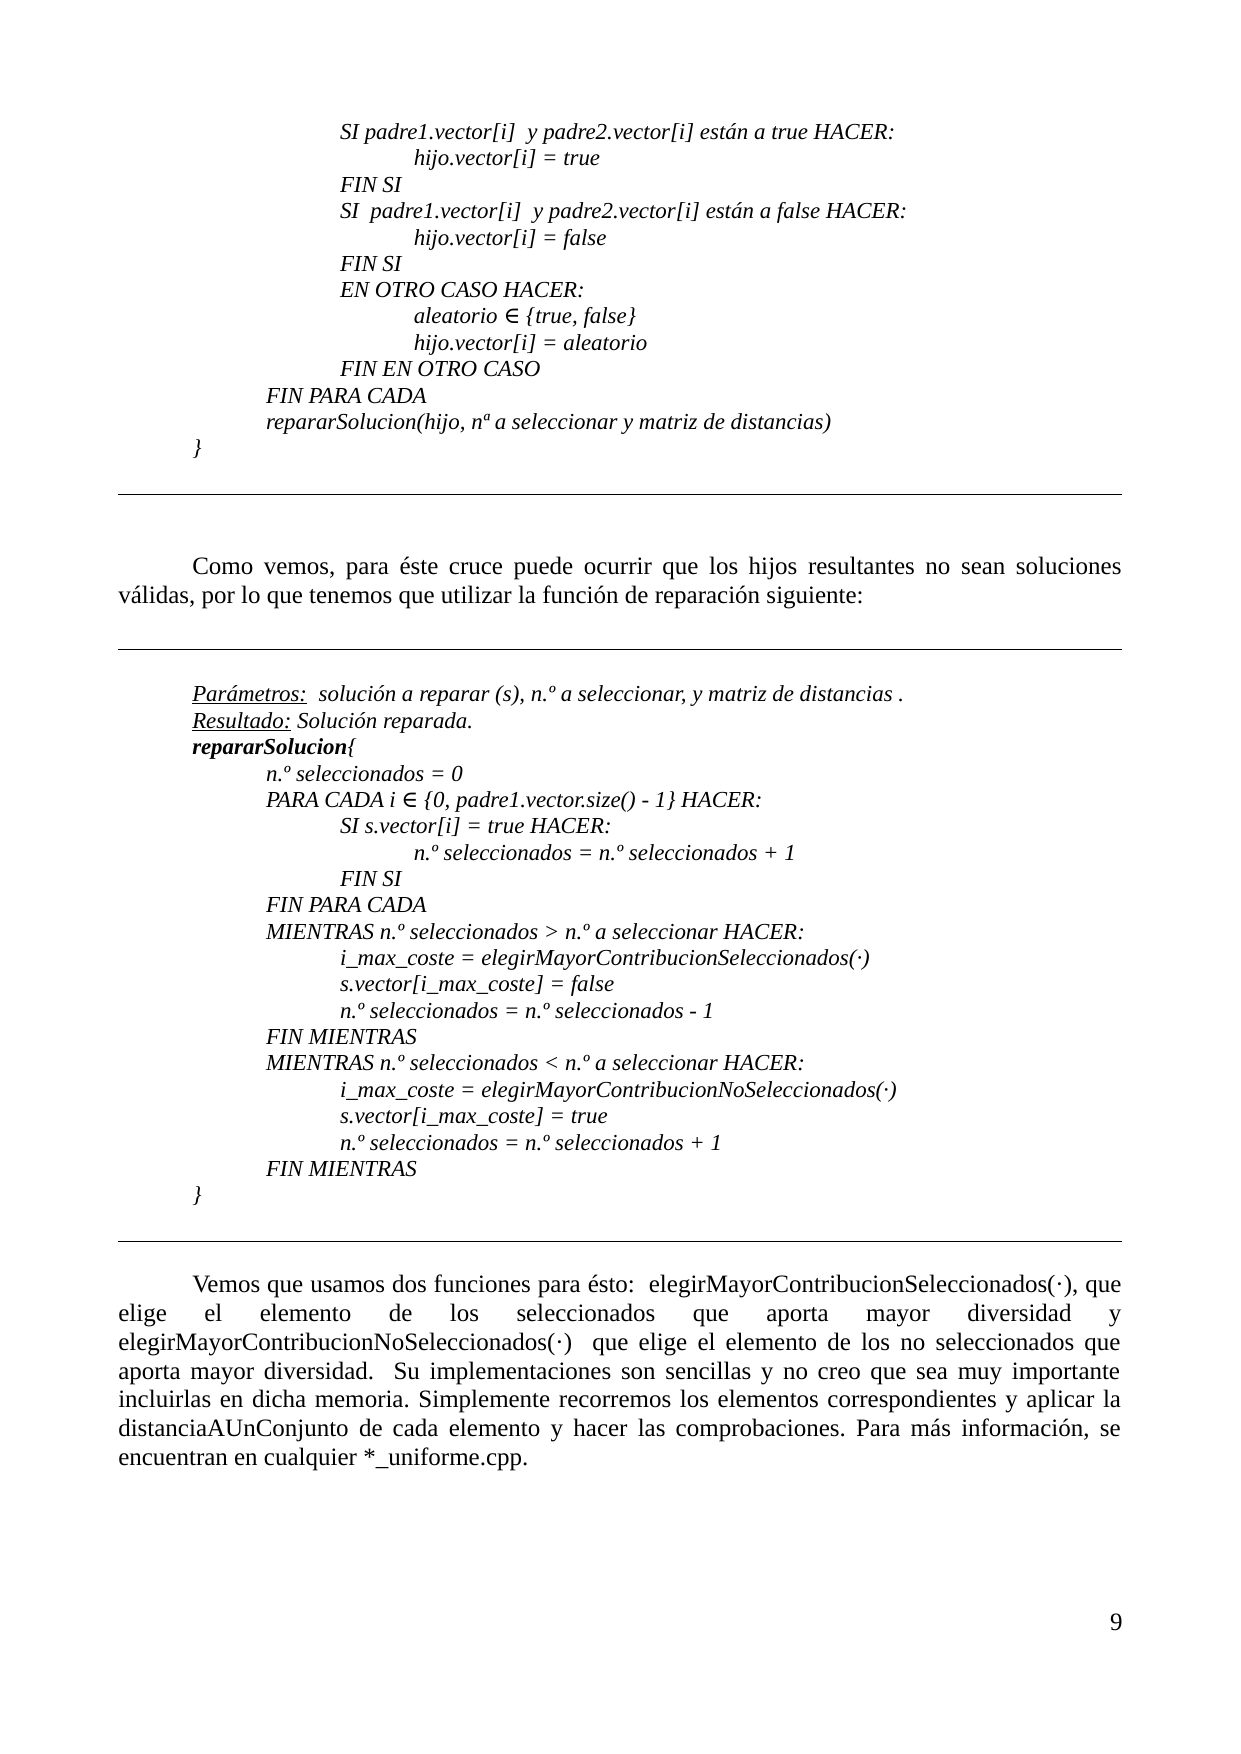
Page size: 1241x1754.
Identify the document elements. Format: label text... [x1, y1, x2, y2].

text FIN SI [192, 171, 1122, 197]
text repararSolucion(hijo, nª a seleccionar y matriz de distancias) [192, 408, 1122, 434]
text } [192, 1181, 1122, 1208]
text PARA CADA i ∈ {0, padre1.vector.size() - 1} HACER: [192, 786, 1122, 812]
text Vemos que usamos dos funciones para ésto: elegirMayorContribucionSeleccionados(·), que elige el elemento de los seleccionados que aporta mayor diversidad y elegirMayorContribucionNoSeleccionados(·) que elige el elemento de los no seleccionados que aporta mayor diversidad. Su implementaciones son sencillas y no creo que sea muy importante incluirlas en dicha memoria. Simplemente recorremos los elementos correspondientes y aplicar la distanciaAUnConjunto de cada elemento y hacer las comprobaciones. Para más información, se encuentran en cualquier *_uniforme.cpp. [118, 1269, 1122, 1471]
text Resultado: Solución reparada. [118, 707, 1122, 733]
text FIN MIENTRAS [192, 1023, 1122, 1049]
text n.º seleccionados = 0 [192, 759, 1122, 786]
text FIN EN OTRO CASO [192, 355, 1122, 382]
text Como vemos, para éste cruce puede ocurrir que los hijos resultantes no sean soluciones válidas, por lo que tenemos que utilizar la función de reparación siguiente: [118, 551, 1122, 609]
text n.º seleccionados = n.º seleccionados + 1 [192, 839, 1122, 865]
text hijo.vector[i] = false [192, 223, 1122, 250]
text i_max_coste = elegirMayorContribucionNoSeleccionados(·) [192, 1076, 1122, 1102]
text SI s.vector[i] = true HACER: [192, 812, 1122, 839]
text n.º seleccionados = n.º seleccionados + 1 [192, 1128, 1122, 1155]
text FIN PARA CADA [192, 891, 1122, 918]
text SI padre1.vector[i] y padre2.vector[i] están a false HACER: [192, 197, 1122, 223]
text SI padre1.vector[i] y padre2.vector[i] están a true HACER: [192, 118, 1122, 144]
text MIENTRAS n.º seleccionados > n.º a seleccionar HACER: [192, 918, 1122, 944]
text FIN MIENTRAS [192, 1155, 1122, 1181]
text hijo.vector[i] = aleatorio [192, 329, 1122, 355]
text hijo.vector[i] = true [192, 144, 1122, 171]
text FIN SI [192, 865, 1122, 891]
text repararSolucion{ [192, 733, 1122, 759]
text FIN SI [192, 250, 1122, 276]
text n.º seleccionados = n.º seleccionados - 1 [192, 997, 1122, 1023]
text Parámetros: solución a reparar (s), n.º a seleccionar, y matriz de distancias . [118, 678, 1122, 707]
text } [192, 434, 1122, 461]
text i_max_coste = elegirMayorContribucionSeleccionados(·) [192, 944, 1122, 970]
text FIN PARA CADA [192, 382, 1122, 408]
text EN OTRO CASO HACER: [192, 276, 1122, 303]
text aleatorio ∈ {true, false} [192, 303, 1122, 329]
text s.vector[i_max_coste] = true [192, 1102, 1122, 1128]
text s.vector[i_max_coste] = false [192, 970, 1122, 997]
text MIENTRAS n.º seleccionados < n.º a seleccionar HACER: [192, 1049, 1122, 1076]
